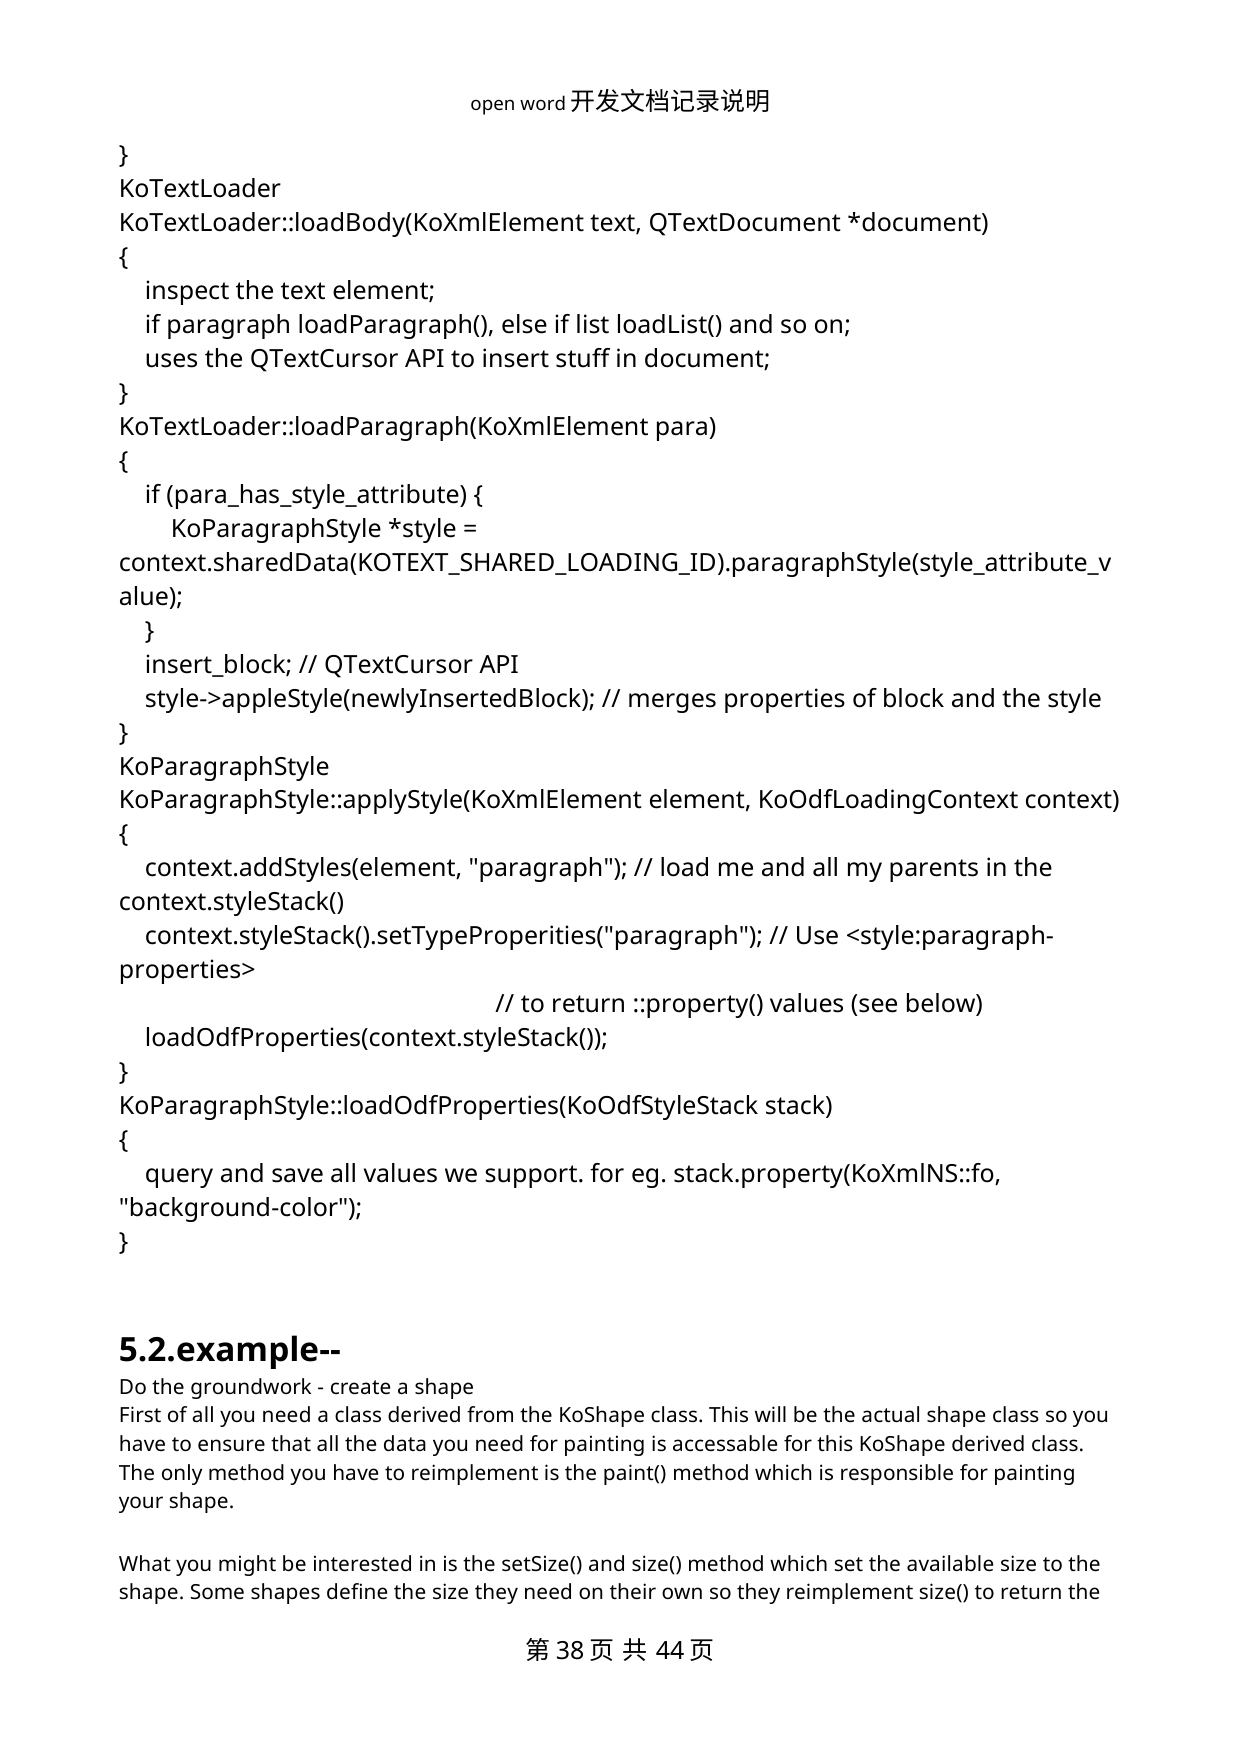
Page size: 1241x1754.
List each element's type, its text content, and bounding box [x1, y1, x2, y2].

text First of all you need a class derived from the KoShape class. This will be the actual shape class so you have to ensure that all the data you need for painting is accessable for this KoShape derived class. The only method you have to reimplement is the paint() method which is responsible for painting your shape. [119, 1400, 1121, 1514]
text style->appleStyle(newlyInsertedBlock); // merges properties of block and the style [119, 681, 1121, 714]
subtitle example-- [119, 1326, 1121, 1372]
text uses the QTextCursor API to insert stuff in document; [119, 341, 1121, 375]
text } [119, 137, 1121, 171]
text } [119, 1224, 1121, 1258]
text { [119, 443, 1121, 477]
text context.styleStack().setTypeProperities("paragraph"); // Use <style:paragraph-properties> [119, 918, 1121, 986]
text inspect the text element; [119, 273, 1121, 307]
text KoParagraphStyle [119, 748, 1121, 782]
text } [119, 714, 1121, 748]
text { [119, 1122, 1121, 1156]
text query and save all values we support. for eg. stack.property(KoXmlNS::fo, "background-color"); [119, 1156, 1121, 1224]
text context.addStyles(element, "paragraph"); // load me and all my parents in the context.styleStack() [119, 850, 1121, 918]
text KoParagraphStyle::loadOdfProperties(KoOdfStyleStack stack) [119, 1088, 1121, 1122]
text { [119, 816, 1121, 850]
text } [119, 613, 1121, 647]
text KoTextLoader [119, 171, 1121, 205]
text } [119, 375, 1121, 409]
text } [119, 1054, 1121, 1088]
text // to return ::property() values (see below) [119, 986, 1121, 1020]
text What you might be interested in is the setSize() and size() method which set the available size to the shape. Some shapes define the size they need on their own so they reimplement size() to return the [119, 1548, 1121, 1606]
text Do the groundwork - create a shape [119, 1372, 1121, 1400]
text KoTextLoader::loadParagraph(KoXmlElement para) [119, 409, 1121, 443]
text loadOdfProperties(context.styleStack()); [119, 1020, 1121, 1054]
text KoTextLoader::loadBody(KoXmlElement text, QTextDocument *document) [119, 205, 1121, 239]
text insert_block; // QTextCursor API [119, 647, 1121, 681]
text if (para_has_style_attribute) { [119, 477, 1121, 511]
text KoParagraphStyle *style = context.sharedData(KOTEXT_SHARED_LOADING_ID).paragraphStyle(style_attribute_value); [119, 511, 1121, 613]
text if paragraph loadParagraph(), else if list loadList() and so on; [119, 307, 1121, 341]
text { [119, 239, 1121, 273]
text KoParagraphStyle::applyStyle(KoXmlElement element, KoOdfLoadingContext context) [119, 782, 1121, 816]
